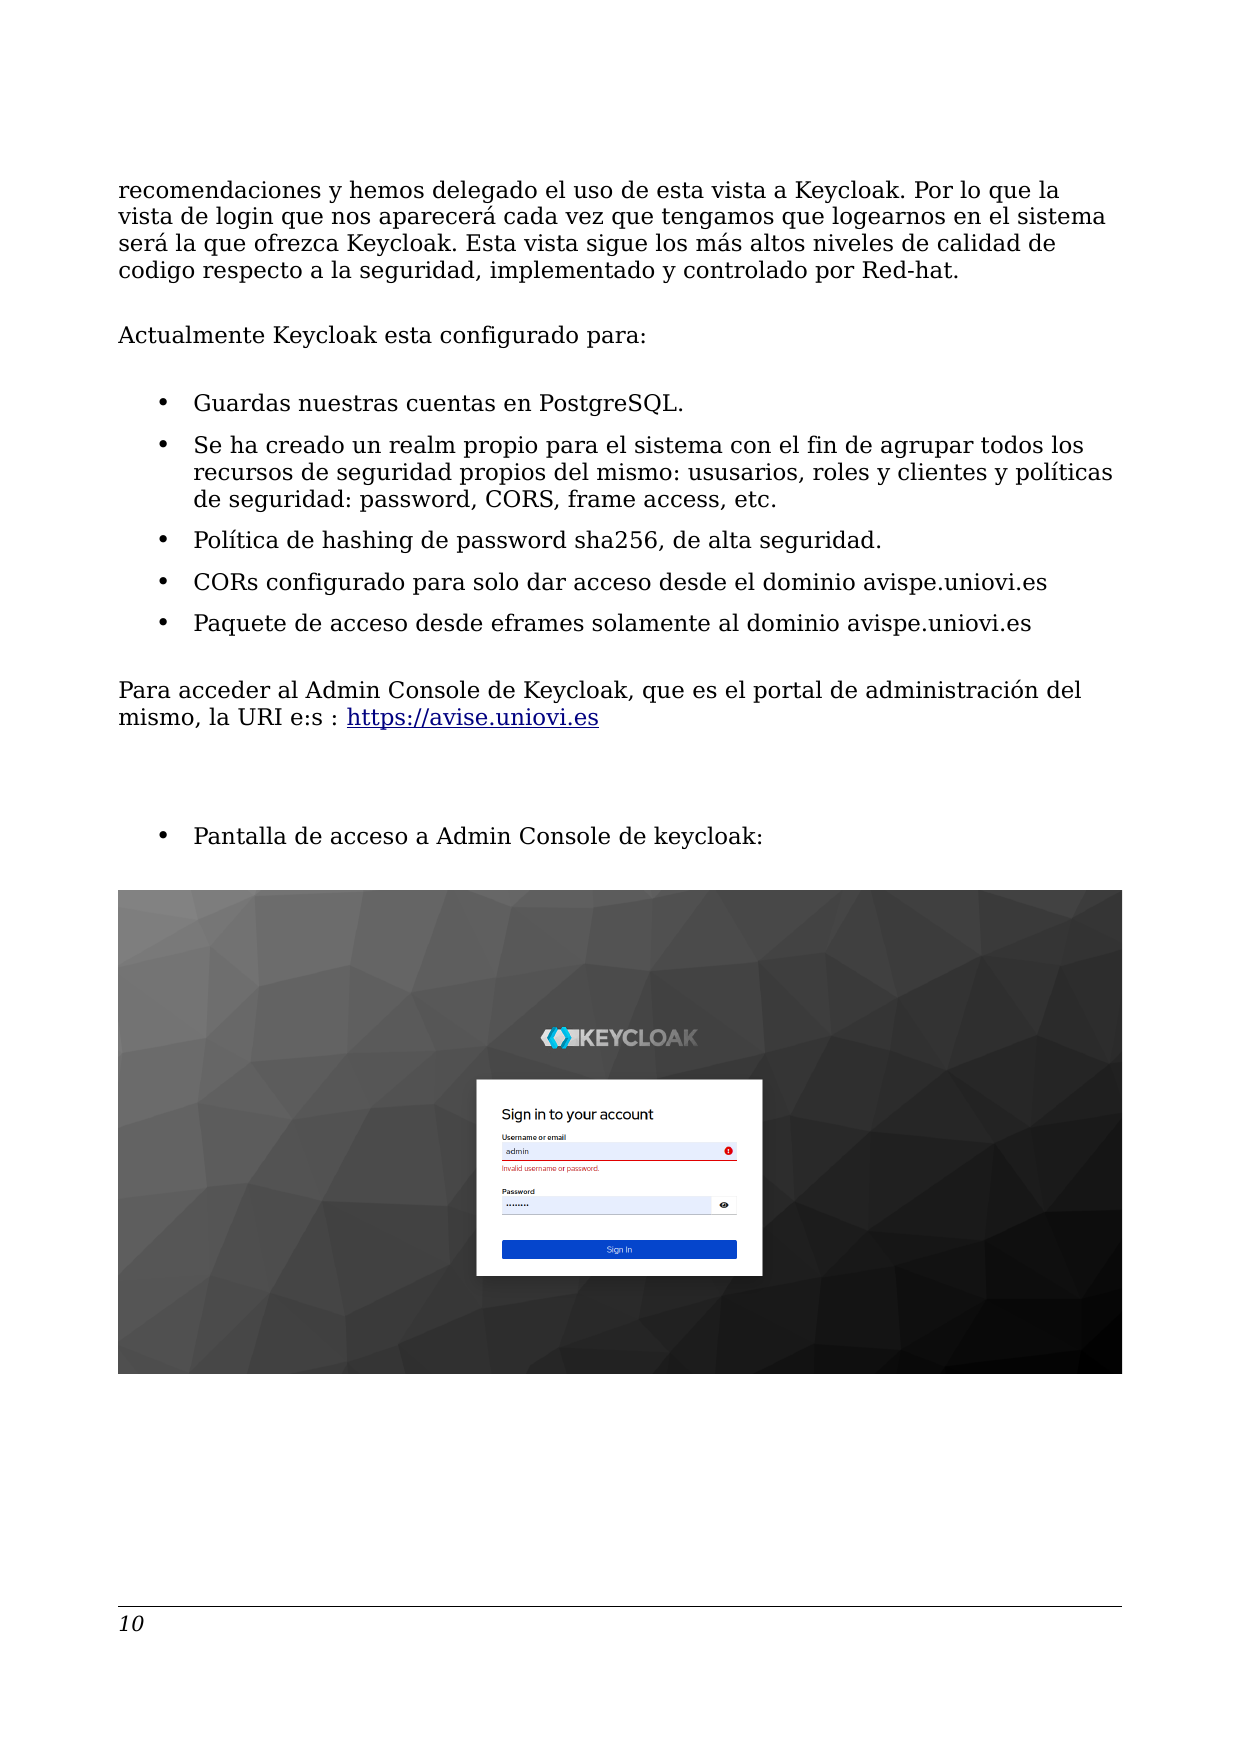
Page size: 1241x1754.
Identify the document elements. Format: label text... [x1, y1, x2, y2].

text Para acceder al Admin Console de Keycloak, que es el portal de administración del mismo, la URI e:s : https://avise.uniovi.es [118, 677, 1122, 730]
list Se ha creado un realm propio para el sistema con el fin de agrupar todos los recursos de seguridad propios del mismo: ususarios, roles y clientes y políticas de seguridad: password, CORS, frame access, etc. [156, 430, 1122, 513]
text recomendaciones y hemos delegado el uso de esta vista a Keycloak. Por lo que la vista de login que nos aparecerá cada vez que tengamos que logearnos en el sistema será la que ofrezca Keycloak. Esta vista sigue los más altos niveles de calidad de codigo respecto a la seguridad, implementado y controlado por Red-hat. [118, 177, 1122, 310]
text Actualmente Keycloak esta configurado para: [118, 323, 1122, 376]
list Pantalla de acceso a Admin Console de keycloak: [156, 821, 1122, 851]
list Guardas nuestras cuentas en PostgreSQL. [156, 388, 1122, 418]
picture [118, 890, 1123, 1374]
list Paquete de acceso desde eframes solamente al dominio avispe.uniovi.es [156, 608, 1122, 664]
list CORs configurado para solo dar acceso desde el dominio avispe.uniovi.es [156, 567, 1122, 596]
list Política de hashing de password sha256, de alta seguridad. [156, 525, 1122, 554]
